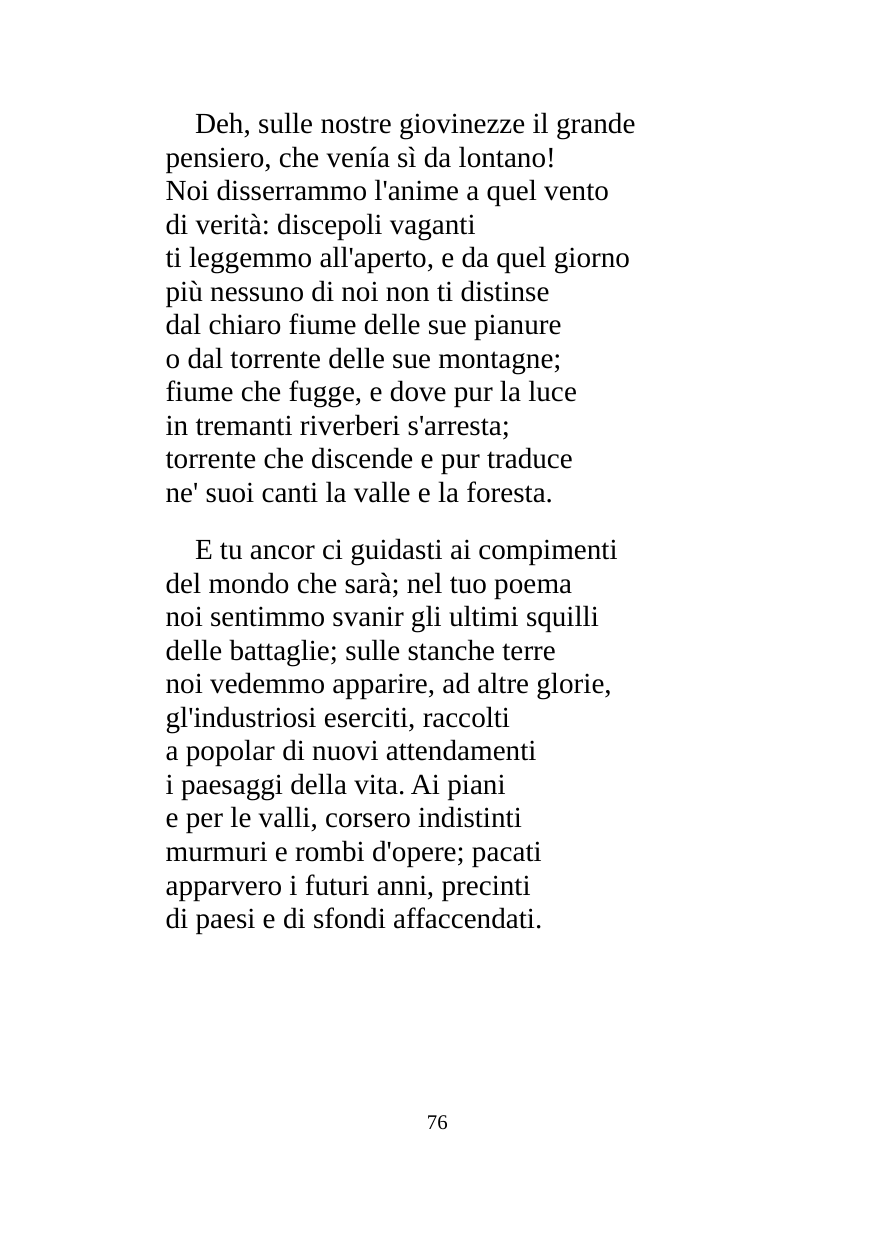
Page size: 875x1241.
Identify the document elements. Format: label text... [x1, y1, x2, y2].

text E tu ancor ci guidasti ai compimenti del mondo che sarà; nel tuo poema noi sentimmo svanir gli ultimi squilli delle battaglie; sulle stanche terre noi vedemmo apparire, ad altre glorie, gl'industriosi eserciti, raccolti a popolar di nuovi attendamenti i paesaggi della vita. Ai piani e per le valli, corsero indistinti murmuri e rombi d'opere; pacati apparvero i futuri anni, precinti di paesi e di sfondi affaccendati. [165, 532, 768, 935]
text Deh, sulle nostre giovinezze il grande pensiero, che venía sì da lontano! Noi disserrammo l'anime a quel vento di verità: discepoli vaganti ti leggemmo all'aperto, e da quel giorno più nessuno di noi non ti distinse dal chiaro fiume delle sue pianure o dal torrente delle sue montagne; fiume che fugge, e dove pur la luce in tremanti riverberi s'arresta; torrente che discende e pur traduce ne' suoi canti la valle e la foresta. [165, 106, 768, 509]
